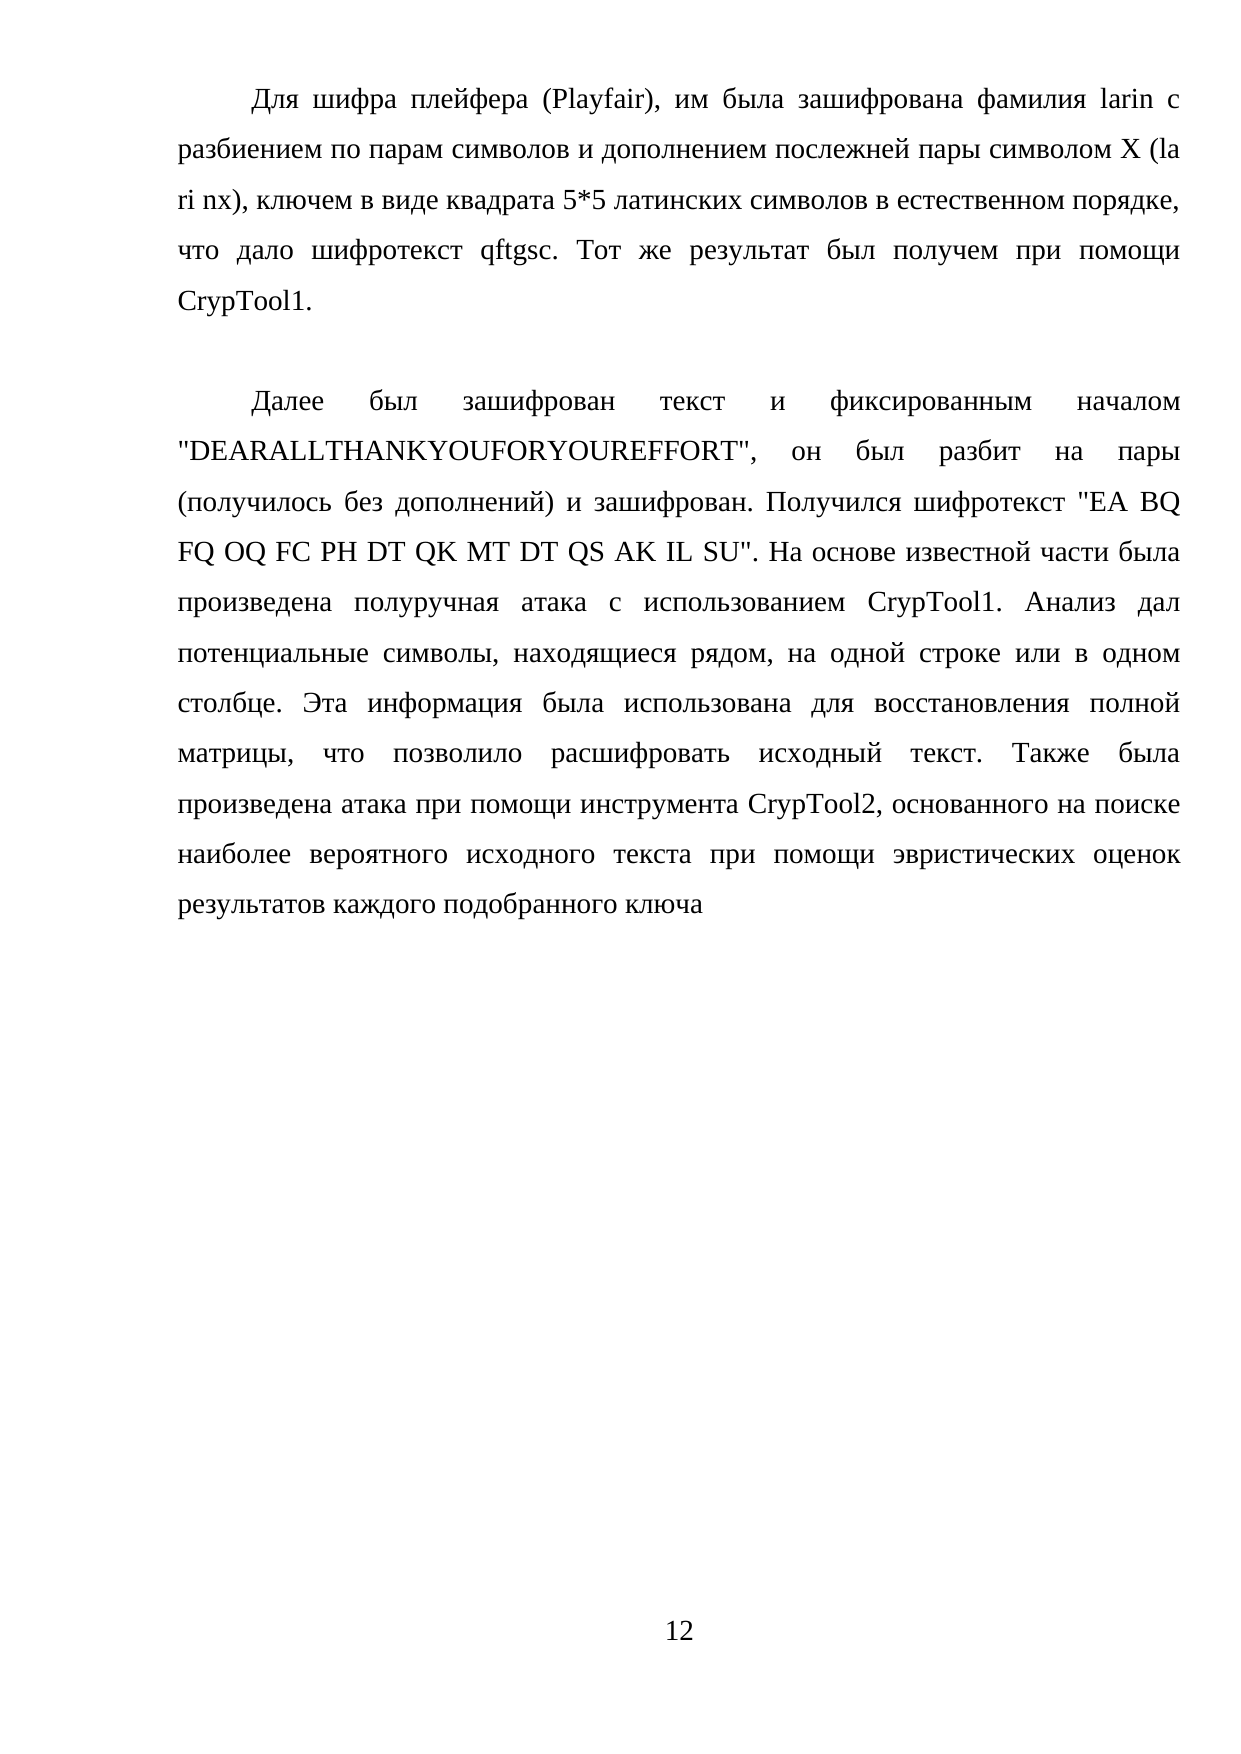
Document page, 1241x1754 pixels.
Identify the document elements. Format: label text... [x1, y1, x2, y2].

text Для шифра плейфера (Playfair), им была зашифрована фамилия larin с разбиением по парам символов и дополнением послежней пары символом X (la ri nx), ключем в виде квадрата 5*5 латинских символов в естественном порядке, что дало шифротекст qftgsc. Тот же результат был получем при помощи CrypTool1. [177, 81, 1181, 316]
text Далее был зашифрован текст и фиксированным началом "DEARALLTHANKYOUFORYOUREFFORT", он был разбит на пары (получилось без дополнений) и зашифрован. Получился шифротекст "EA BQ FQ OQ FC PH DT QK MT DT QS AK IL SU". На основе известной части была произведена полуручная атака с использованием CrypTool1. Анализ дал потенциальные символы, находящиеся рядом, на одной строке или в одном столбце. Эта информация была использована для восстановления полной матрицы, что позволило расшифровать исходный текст. Также была произведена атака при помощи инструмента CrypTool2, основанного на поиске наиболее вероятного исходного текста при помощи эвристических оценок результатов каждого подобранного ключа [177, 383, 1181, 920]
